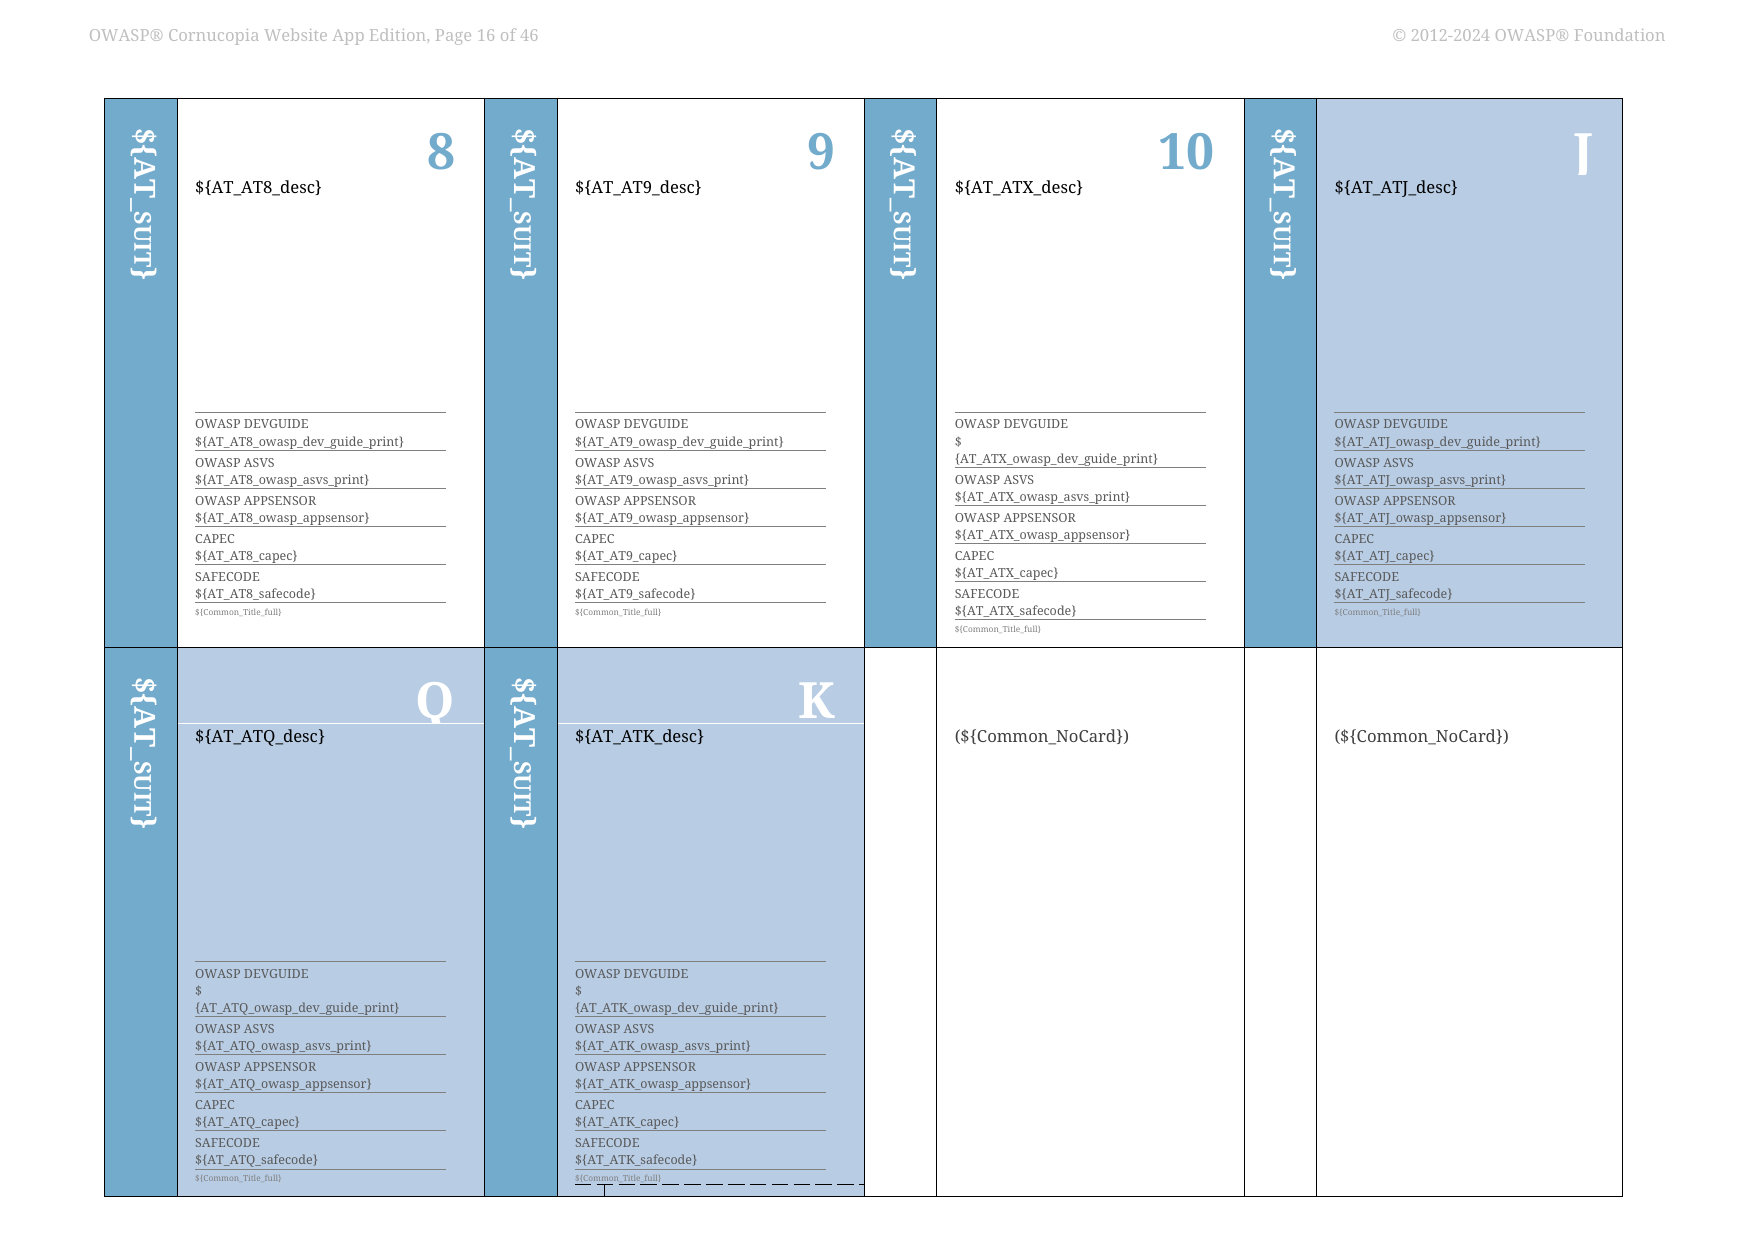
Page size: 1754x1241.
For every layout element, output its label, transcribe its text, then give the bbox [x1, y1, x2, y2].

table_cell ${AT_ATK_desc} [558, 724, 864, 960]
table_cell K [558, 648, 864, 723]
table_cell SAFECODE ${AT_ATX_safecode} [955, 582, 1206, 619]
table_cell OWASP ASVS ${AT_ATQ_owasp_asvs_print} [195, 1017, 446, 1054]
table_header 9 [558, 99, 864, 174]
table_header ${AT_suit} [865, 99, 936, 647]
table_cell [178, 960, 484, 1196]
table_cell [937, 648, 1244, 723]
table_cell ${Common_Title_full} [575, 603, 826, 617]
table_cell ${Common_Title_full} [575, 1170, 826, 1184]
table_header 8 [178, 99, 484, 174]
table_cell CAPEC ${AT_ATJ_capec} [1334, 527, 1585, 564]
table_cell OWASP APPSENSOR ${AT_AT9_owasp_appsensor} [575, 489, 826, 526]
table_cell ${AT_ATJ_desc} [1317, 174, 1622, 411]
table_cell Q [178, 648, 484, 723]
table_cell OWASP ASVS ${AT_AT8_owasp_asvs_print} [195, 451, 446, 488]
table_cell [937, 960, 1244, 1196]
table_header ${AT_suit} [105, 99, 177, 647]
table_header ${AT_suit} [1245, 99, 1316, 647]
table_cell ${AT_suit} [105, 648, 177, 1196]
table_cell [1245, 648, 1316, 1196]
table_cell SAFECODE ${AT_AT8_safecode} [195, 565, 446, 602]
table_cell (${Common_NoCard}) [937, 724, 1244, 960]
table_cell OWASP APPSENSOR ${AT_AT8_owasp_appsensor} [195, 489, 446, 526]
table_cell ${AT_ATQ_desc} [178, 724, 484, 960]
table_cell ${AT_suit} [485, 648, 557, 1196]
table_cell [1317, 960, 1622, 1196]
table_cell [937, 411, 1244, 647]
table_cell SAFECODE ${AT_ATQ_safecode} [195, 1131, 446, 1168]
table_cell CAPEC ${AT_ATK_capec} [575, 1093, 826, 1130]
table_header OWASP DEVGUIDE ${AT_AT9_owasp_dev_guide_print} [575, 413, 826, 450]
table_cell OWASP APPSENSOR ${AT_ATQ_owasp_appsensor} [195, 1055, 446, 1092]
table_cell OWASP ASVS ${AT_ATJ_owasp_asvs_print} [1334, 451, 1585, 488]
table_header ${AT_suit} [485, 99, 557, 647]
table_cell ${Common_Title_full} [195, 603, 446, 617]
table_cell ${Common_Title_full} [955, 620, 1206, 634]
table_cell CAPEC ${AT_AT9_capec} [575, 527, 826, 564]
table_cell CAPEC ${AT_AT8_capec} [195, 527, 446, 564]
table_header 10 [937, 99, 1244, 174]
table_cell ${AT_ATX_desc} [937, 174, 1244, 411]
table_cell SAFECODE ${AT_AT9_safecode} [575, 565, 826, 602]
table_header [575, 1184, 604, 1196]
table_cell CAPEC ${AT_ATQ_capec} [195, 1093, 446, 1130]
table_cell [865, 648, 936, 1196]
table_cell ${Common_Title_full} [195, 1170, 446, 1184]
table_cell OWASP APPSENSOR ${AT_ATJ_owasp_appsensor} [1334, 489, 1585, 526]
table_header OWASP DEVGUIDE ${AT_ATJ_owasp_dev_guide_print} [1334, 413, 1585, 450]
table_cell ${AT_AT8_desc} [178, 174, 484, 411]
table_header OWASP DEVGUIDE ${AT_AT8_owasp_dev_guide_print} [195, 413, 446, 450]
table_cell OWASP APPSENSOR ${AT_ATX_owasp_appsensor} [955, 506, 1206, 543]
table_cell ${Common_Title_full} [1334, 603, 1585, 617]
table_cell OWASP APPSENSOR ${AT_ATK_owasp_appsensor} [575, 1055, 826, 1092]
table_cell (${Common_NoCard}) [1317, 724, 1622, 960]
table_header OWASP DEVGUIDE ${AT_ATK_owasp_dev_guide_print} [575, 962, 826, 1016]
table_header OWASP DEVGUIDE ${AT_ATX_owasp_dev_guide_print} [955, 413, 1206, 467]
table_header OWASP DEVGUIDE ${AT_ATQ_owasp_dev_guide_print} [195, 962, 446, 1016]
table_cell SAFECODE ${AT_ATK_safecode} [575, 1131, 826, 1168]
table_cell OWASP ASVS ${AT_ATX_owasp_asvs_print} [955, 468, 1206, 505]
table_cell OWASP ASVS ${AT_ATK_owasp_asvs_print} [575, 1017, 826, 1054]
table_cell [178, 411, 484, 647]
table_cell [558, 411, 864, 647]
table_header J [1317, 99, 1622, 174]
table_cell SAFECODE ${AT_ATJ_safecode} [1334, 565, 1585, 602]
table_cell CAPEC ${AT_ATX_capec} [955, 544, 1206, 581]
table_cell OWASP ASVS ${AT_AT9_owasp_asvs_print} [575, 451, 826, 488]
table_cell [1317, 411, 1622, 647]
table_cell ${AT_AT9_desc} [558, 174, 864, 411]
table_cell [558, 960, 864, 1196]
table_cell [1317, 648, 1622, 723]
table_header [605, 1184, 864, 1196]
